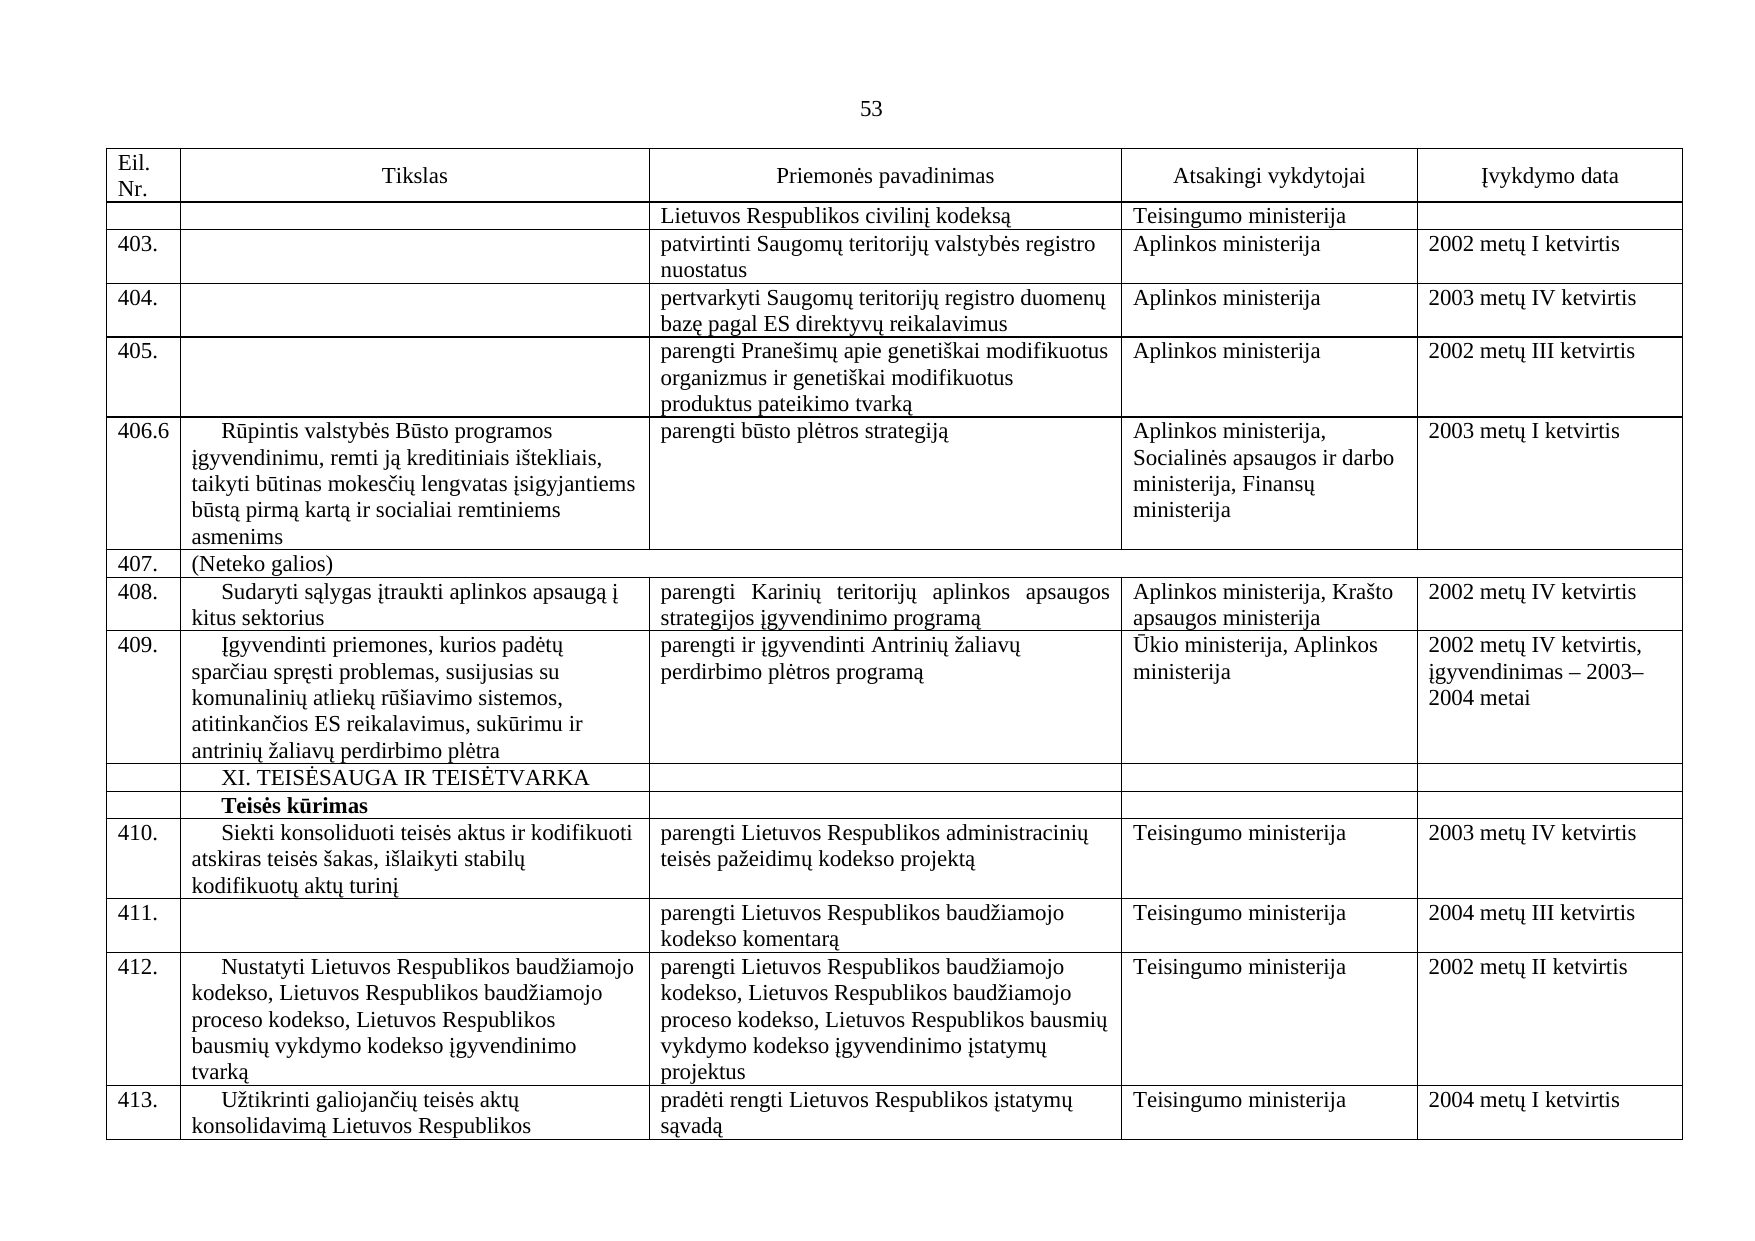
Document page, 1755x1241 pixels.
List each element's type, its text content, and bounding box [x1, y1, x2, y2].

table_cell 2003 metų I ketvirtis [1418, 418, 1682, 549]
table_cell [107, 203, 180, 229]
table_cell 2004 metų III ketvirtis [1418, 899, 1682, 952]
table_cell 6 [107, 418, 180, 549]
table_cell [1418, 203, 1682, 229]
table_cell Nustatyti Lietuvos Respublikos baudžiamojo kodekso, Lietuvos Respublikos baudžiamojo proceso kodekso, Lietuvos Respublikos bausmių vykdymo kodekso įgyvendinimo tvarką [181, 953, 649, 1085]
table_cell patvirtinti Saugomų teritorijų valstybės registro nuostatus [650, 230, 1121, 283]
table_cell parengti Lietuvos Respublikos baudžiamojo kodekso, Lietuvos Respublikos baudžiamojo proceso kodekso, Lietuvos Respublikos bausmių vykdymo kodekso įgyvendinimo įstatymų projektus [650, 953, 1121, 1085]
table_cell 2002 metų I ketvirtis [1418, 230, 1682, 283]
table_cell Aplinkos ministerija [1122, 338, 1417, 416]
table_cell Teisingumo ministerija [1122, 1086, 1417, 1138]
table_cell Aplinkos ministerija, Socialinės apsaugos ir darbo ministerija, Finansų ministerija [1122, 418, 1417, 549]
table_cell [107, 899, 180, 952]
table_cell [181, 338, 649, 416]
table_cell [107, 764, 180, 791]
table_cell [181, 899, 649, 952]
table_cell [107, 1086, 180, 1138]
table_cell [1418, 792, 1682, 818]
table_cell 2002 metų II ketvirtis [1418, 953, 1682, 1085]
table_cell [107, 230, 180, 283]
table_cell Užtikrinti galiojančių teisės aktų konsolidavimą Lietuvos Respublikos [181, 1086, 649, 1138]
table_cell Teisingumo ministerija [1122, 953, 1417, 1085]
table_header Atsakingi vykdytojai [1122, 149, 1417, 201]
table_cell parengti Lietuvos Respublikos administracinių teisės pažeidimų kodekso projektą [650, 819, 1121, 898]
table_cell Lietuvos Respublikos civilinį kodeksą [650, 203, 1121, 229]
table_cell [107, 631, 180, 763]
table_cell Rūpintis valstybės Būsto programos įgyvendinimu, remti ją kreditiniais ištekliais, taikyti būtinas mokesčių lengvatas įsigyjantiems būstą pirmą kartą ir socialiai remtiniems asmenims [181, 418, 649, 549]
table_cell (Neteko galios) [181, 550, 1682, 577]
table_cell Sudaryti sąlygas įtraukti aplinkos apsaugą į kitus sektorius [181, 578, 649, 630]
table_cell pradėti rengti Lietuvos Respublikos įstatymų sąvadą [650, 1086, 1121, 1138]
table_cell Teisingumo ministerija [1122, 819, 1417, 898]
table_cell Aplinkos ministerija, Krašto apsaugos ministerija [1122, 578, 1417, 630]
table_cell Ūkio ministerija, Aplinkos ministerija [1122, 631, 1417, 763]
table_cell [181, 203, 649, 229]
table_cell [650, 764, 1121, 791]
table_cell 2003 metų IV ketvirtis [1418, 819, 1682, 898]
table_cell 2002 metų IV ketvirtis [1418, 578, 1682, 630]
table_cell XI. TEISĖSAUGA IR TEISĖTVARKA [181, 764, 649, 791]
table_header Įvykdymo data [1418, 149, 1682, 201]
table_cell parengti Pranešimų apie genetiškai modifikuotus organizmus ir genetiškai modifikuotus produktus pateikimo tvarką [650, 338, 1121, 416]
table_cell pertvarkyti Saugomų teritorijų registro duomenų bazę pagal ES direktyvų reikalavimus [650, 284, 1121, 336]
table_cell Teisės kūrimas [181, 792, 649, 818]
table_cell 2002 metų III ketvirtis [1418, 338, 1682, 416]
table_cell Teisingumo ministerija [1122, 899, 1417, 952]
table_cell [1122, 764, 1417, 791]
table_header Priemonės pavadinimas [650, 149, 1121, 201]
table_cell [1418, 764, 1682, 791]
table_cell parengti būsto plėtros strategiją [650, 418, 1121, 549]
table_cell [1122, 792, 1417, 818]
table_cell parengti Karinių teritorijų aplinkos apsaugos strategijos įgyvendinimo programą [650, 578, 1121, 630]
table_cell parengti ir įgyvendinti Antrinių žaliavų perdirbimo plėtros programą [650, 631, 1121, 763]
table_header Tikslas [181, 149, 649, 201]
table_cell 2002 metų IV ketvirtis, įgyvendinimas – 2003–2004 metai [1418, 631, 1682, 763]
table_cell 2004 metų I ketvirtis [1418, 1086, 1682, 1138]
table_cell [181, 284, 649, 336]
table_cell [107, 819, 180, 898]
table_cell [650, 792, 1121, 818]
table_cell [107, 953, 180, 1085]
table_cell Siekti konsoliduoti teisės aktus ir kodifikuoti atskiras teisės šakas, išlaikyti stabilų kodifikuotų aktų turinį [181, 819, 649, 898]
table_cell [107, 792, 180, 818]
table_cell Teisingumo ministerija [1122, 203, 1417, 229]
table_header Eil. Nr. [107, 149, 180, 201]
table_cell 2003 metų IV ketvirtis [1418, 284, 1682, 336]
table_cell [107, 550, 180, 577]
table_cell [107, 284, 180, 336]
table_cell Aplinkos ministerija [1122, 284, 1417, 336]
table_cell parengti Lietuvos Respublikos baudžiamojo kodekso komentarą [650, 899, 1121, 952]
table_cell Aplinkos ministerija [1122, 230, 1417, 283]
table_cell [107, 338, 180, 416]
table_cell [107, 578, 180, 630]
table_cell [181, 230, 649, 283]
table_cell Įgyvendinti priemones, kurios padėtų sparčiau spręsti problemas, susijusias su komunalinių atliekų rūšiavimo sistemos, atitinkančios ES reikalavimus, sukūrimu ir antrinių žaliavų perdirbimo plėtra [181, 631, 649, 763]
